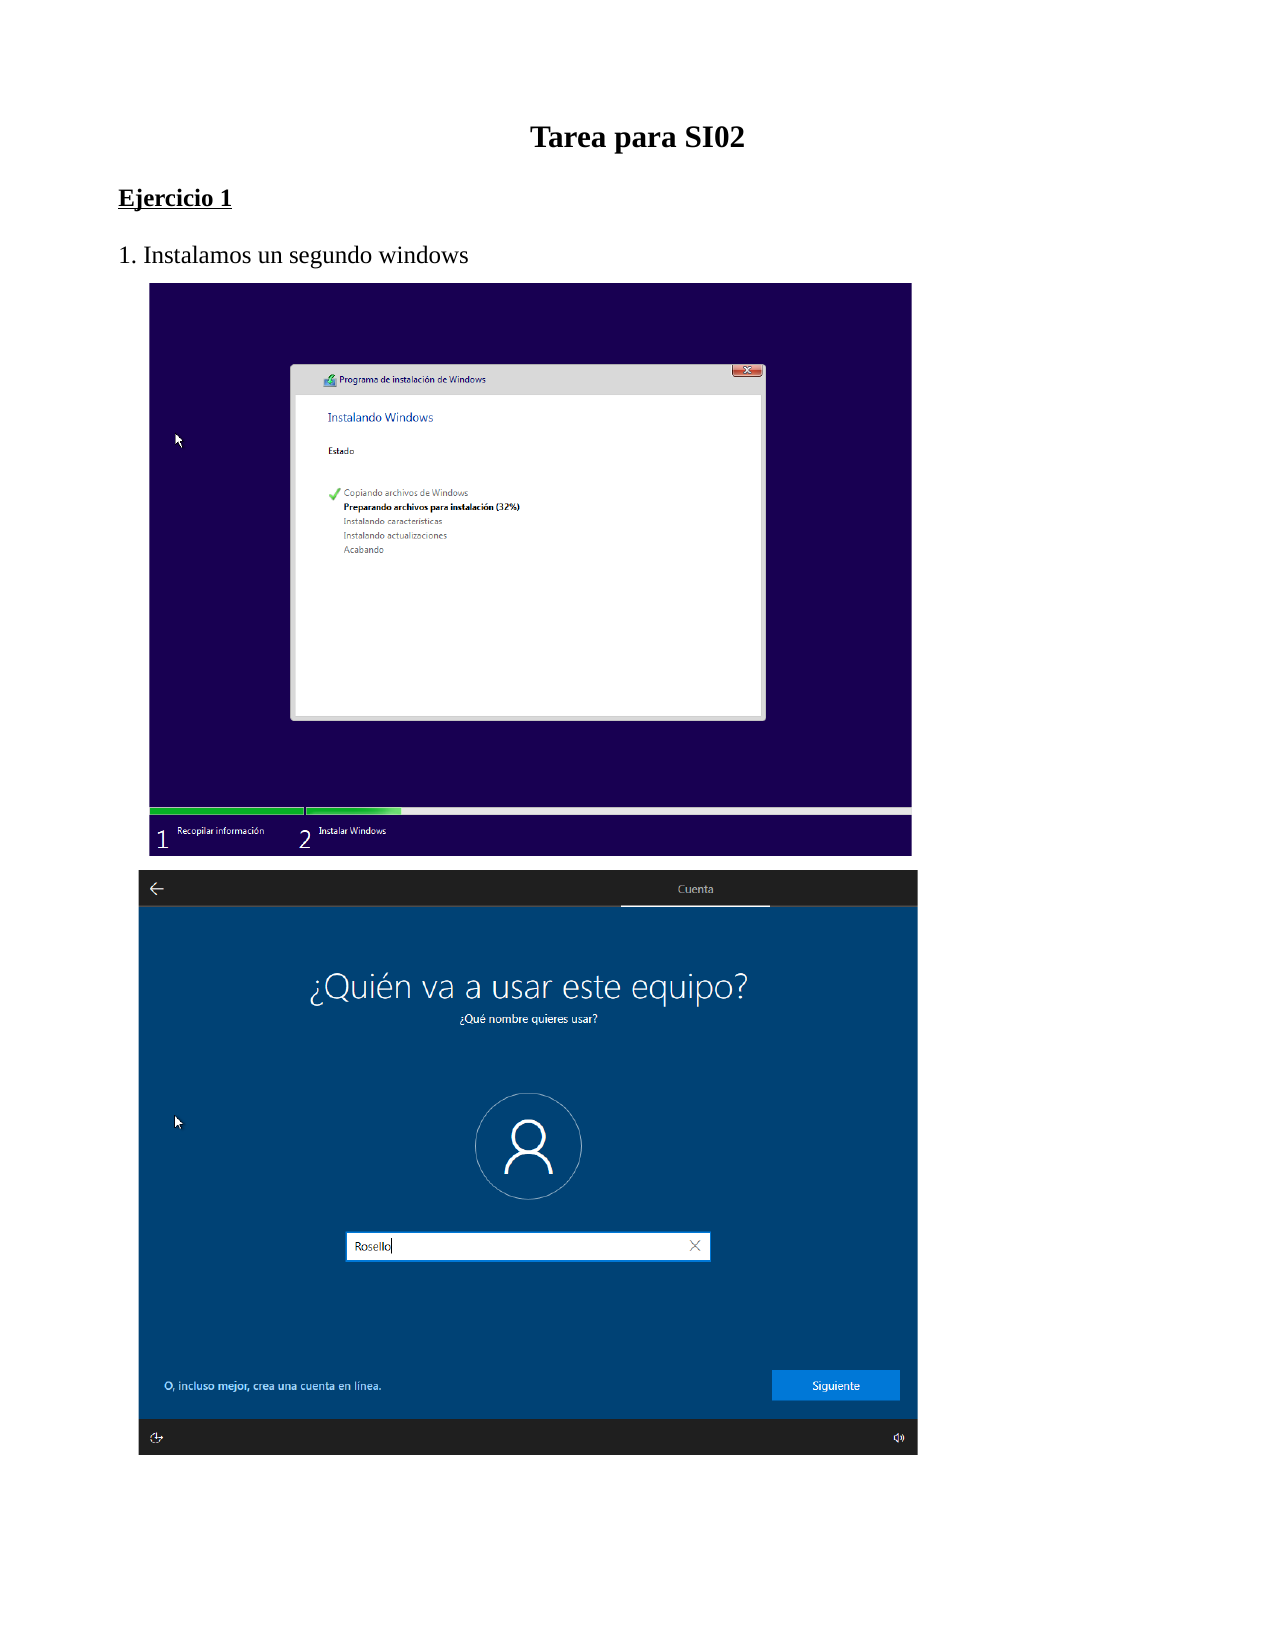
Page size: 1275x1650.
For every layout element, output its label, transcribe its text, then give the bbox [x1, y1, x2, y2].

picture [149, 283, 912, 856]
text Ejercicio 1 [118, 183, 1157, 212]
text Tarea para SI02 [118, 118, 1157, 154]
text 1. Instalamos un segundo windows [118, 240, 1157, 269]
picture [138, 870, 918, 1455]
